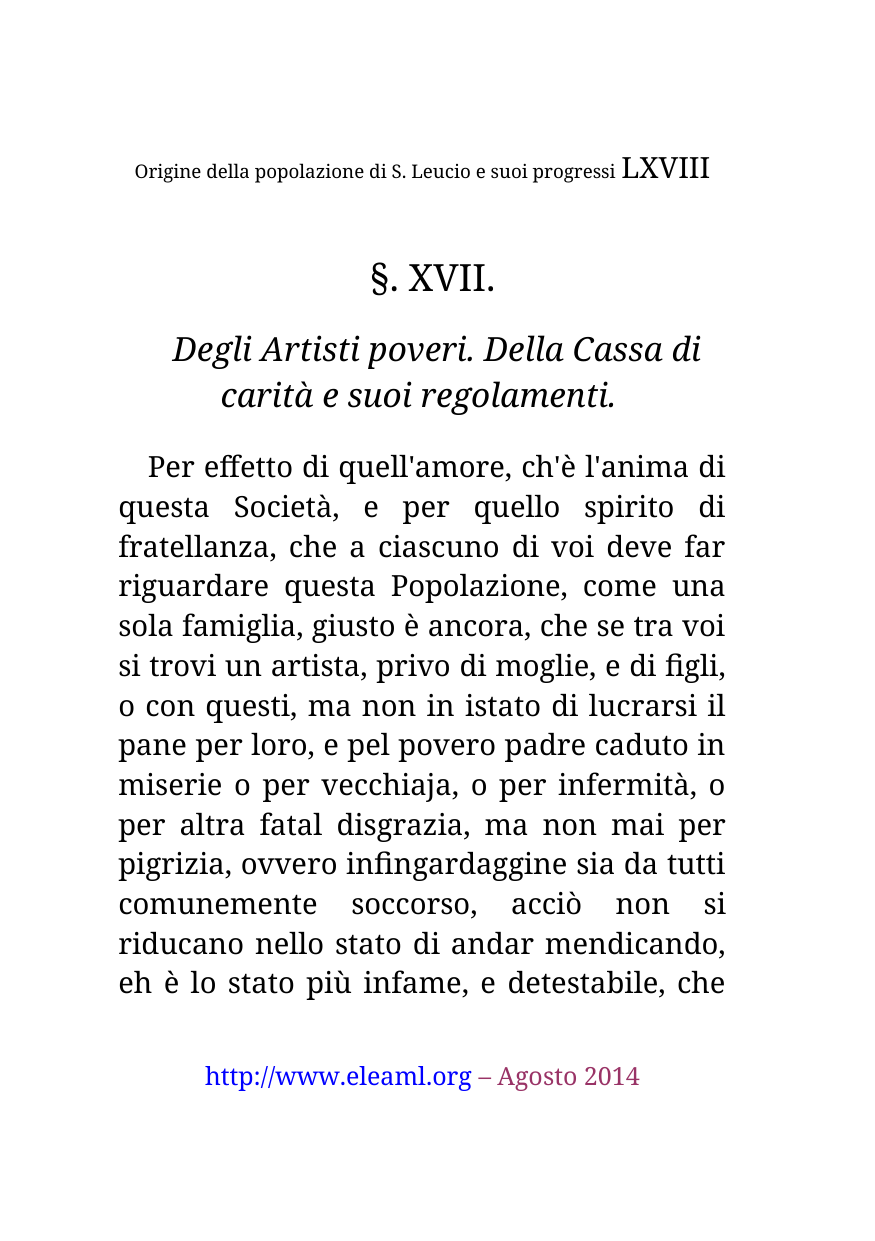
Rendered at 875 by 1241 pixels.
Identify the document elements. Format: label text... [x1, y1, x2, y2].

text Per effetto di quell'amore, ch'è l'anima di questa Società, e per quello spirito di fratellanza, che a ciascuno di voi deve far riguardare questa Popolazione, come una sola famiglia, giusto è ancora, che se tra voi si trovi un artista, privo di moglie, e di figli, o con questi, ma non in istato di lucrarsi il pane per loro, e pel povero padre caduto in miserie o per vecchiaja, o per infermità, o per altra fatal disgrazia, ma non mai per pigrizia, ovvero infingardaggine sia da tutti comunemente soccorso, acciò non si riducano nello stato di andar mendicando, eh è lo stato più infame, e detestabile, che [118, 447, 726, 1002]
text §. XVII. [118, 251, 726, 302]
text Degli Artisti poveri. Della Cassa di carità e suoi regolamenti. [118, 326, 726, 417]
